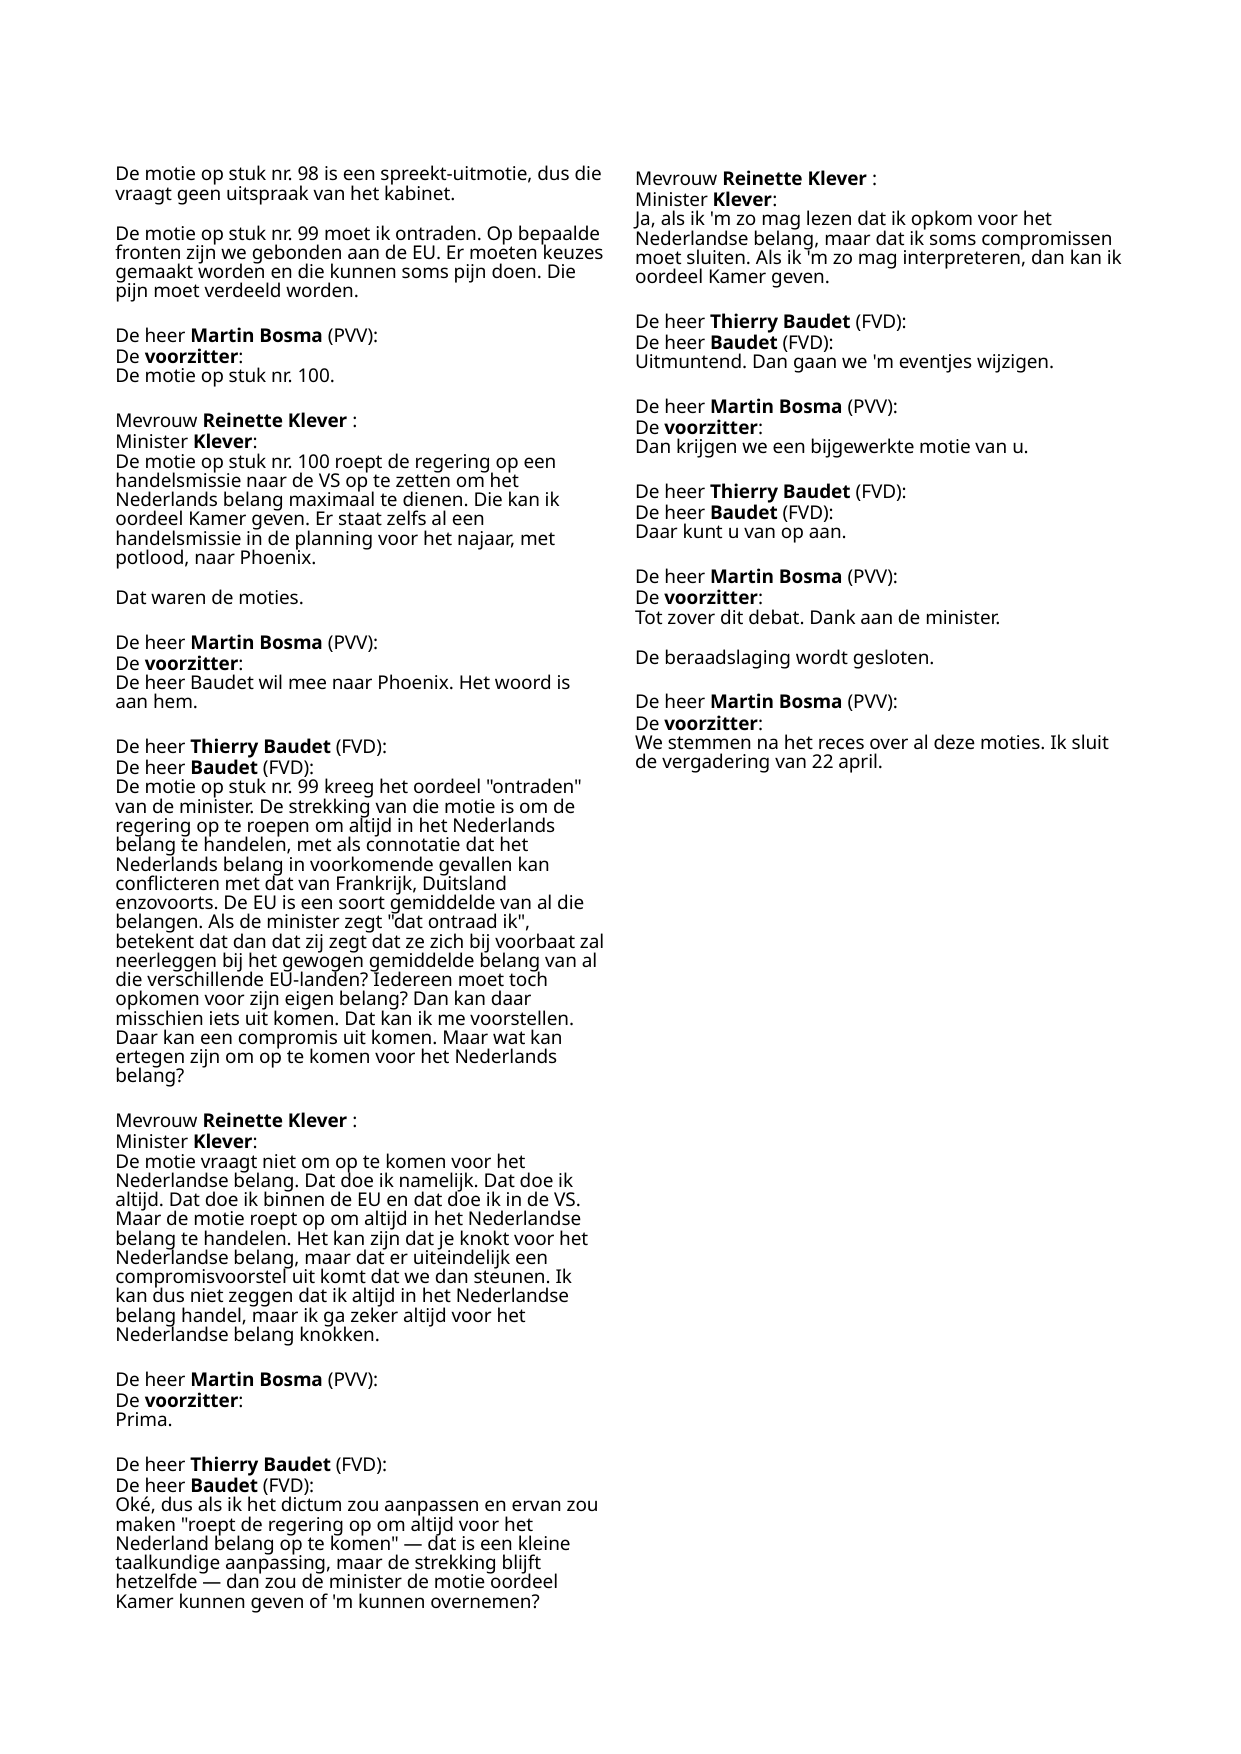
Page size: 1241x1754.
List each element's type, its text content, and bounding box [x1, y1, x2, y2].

text De heer Baudet (FVD): [115, 759, 605, 778]
text De heer Thierry Baudet (FVD): [635, 308, 1125, 334]
text Ja, als ik 'm zo mag lezen dat ik opkom voor het Nederlandse belang, maar dat ik soms compromissen moet sluiten. Als ik 'm zo mag interpreteren, dan kan ik oordeel Kamer geven. [635, 210, 1125, 287]
text Prima. [115, 1411, 605, 1430]
text De heer Baudet (FVD): [115, 1477, 605, 1496]
text De heer Baudet (FVD): [635, 334, 1125, 353]
text De motie op stuk nr. 100 roept de regering op een handelsmissie naar de VS op te zetten om het Nederlands belang maximaal te dienen. Die kan ik oordeel Kamer geven. Er staat zelfs al een handelsmissie in de planning voor het najaar, met potlood, naar Phoenix. [115, 453, 605, 568]
text Minister Klever: [115, 1133, 605, 1153]
text De voorzitter: [635, 589, 1125, 609]
text De motie op stuk nr. 99 kreeg het oordeel "ontraden" van de minister. De strekking van die motie is om de regering op te roepen om altijd in het Nederlands belang te handelen, met als connotatie dat het Nederlands belang in voorkomende gevallen kan conflicteren met dat van Frankrijk, Duitsland enzovoorts. De EU is een soort gemiddelde van al die belangen. Als de minister zegt "dat ontraad ik", betekent dat dan dat zij zegt dat ze zich bij voorbaat zal neerleggen bij het gewogen gemiddelde belang van al die verschillende EU-landen? Iedereen moet toch opkomen voor zijn eigen belang? Dan kan daar misschien iets uit komen. Dat kan ik me voorstellen. Daar kan een compromis uit komen. Maar wat kan ertegen zijn om op te komen voor het Nederlands belang? [115, 778, 605, 1087]
text De heer Martin Bosma (PVV): [635, 564, 1125, 589]
text De heer Baudet wil mee naar Phoenix. Het woord is aan hem. [115, 674, 605, 713]
text De motie op stuk nr. 100. [115, 367, 605, 387]
text Minister Klever: [115, 433, 605, 453]
text Mevrouw Reinette Klever : [635, 165, 1125, 191]
text Dat waren de moties. [115, 589, 605, 608]
text De heer Martin Bosma (PVV): [635, 689, 1125, 714]
text De heer Martin Bosma (PVV): [635, 393, 1125, 419]
text De heer Baudet (FVD): [635, 504, 1125, 523]
text De motie op stuk nr. 98 is een spreekt-uitmotie, dus die vraagt geen uitspraak van het kabinet. [115, 165, 605, 204]
text Mevrouw Reinette Klever : [115, 408, 605, 433]
text Dan krijgen we een bijgewerkte motie van u. [635, 438, 1125, 458]
text De voorzitter: [115, 348, 605, 367]
text De heer Thierry Baudet (FVD): [115, 733, 605, 759]
text De heer Thierry Baudet (FVD): [115, 1451, 605, 1477]
text Minister Klever: [635, 191, 1125, 210]
text Mevrouw Reinette Klever : [115, 1108, 605, 1133]
text De motie vraagt niet om op te komen voor het Nederlandse belang. Dat doe ik namelijk. Dat doe ik altijd. Dat doe ik binnen de EU en dat doe ik in de VS. Maar de motie roept op om altijd in het Nederlandse belang te handelen. Het kan zijn dat je knokt voor het Nederlandse belang, maar dat er uiteindelijk een compromisvoorstel uit komt dat we dan steunen. Ik kan dus niet zeggen dat ik altijd in het Nederlandse belang handel, maar ik ga zeker altijd voor het Nederlandse belang knokken. [115, 1153, 605, 1345]
text De voorzitter: [635, 419, 1125, 438]
text De voorzitter: [635, 714, 1125, 734]
text De heer Martin Bosma (PVV): [115, 629, 605, 655]
text De motie op stuk nr. 99 moet ik ontraden. Op bepaalde fronten zijn we gebonden aan de EU. Er moeten keuzes gemaakt worden en die kunnen soms pijn doen. Die pijn moet verdeeld worden. [115, 224, 605, 302]
text De beraadslaging wordt gesloten. [635, 649, 1125, 668]
text De voorzitter: [115, 1392, 605, 1411]
text Oké, dus als ik het dictum zou aanpassen en ervan zou maken "roept de regering op om altijd voor het Nederland belang op te komen" — dat is een kleine taalkundige aanpassing, maar de strekking blijft hetzelfde — dan zou de minister de motie oordeel Kamer kunnen geven of 'm kunnen overnemen? [115, 1496, 605, 1612]
text De heer Martin Bosma (PVV): [115, 322, 605, 348]
text Uitmuntend. Dan gaan we 'm eventjes wijzigen. [635, 353, 1125, 373]
text Tot zover dit debat. Dank aan de minister. [635, 609, 1125, 628]
text Daar kunt u van op aan. [635, 523, 1125, 543]
text De heer Martin Bosma (PVV): [115, 1366, 605, 1392]
text De heer Thierry Baudet (FVD): [635, 478, 1125, 504]
text We stemmen na het reces over al deze moties. Ik sluit de vergadering van 22 april. [635, 734, 1125, 772]
text De voorzitter: [115, 655, 605, 674]
